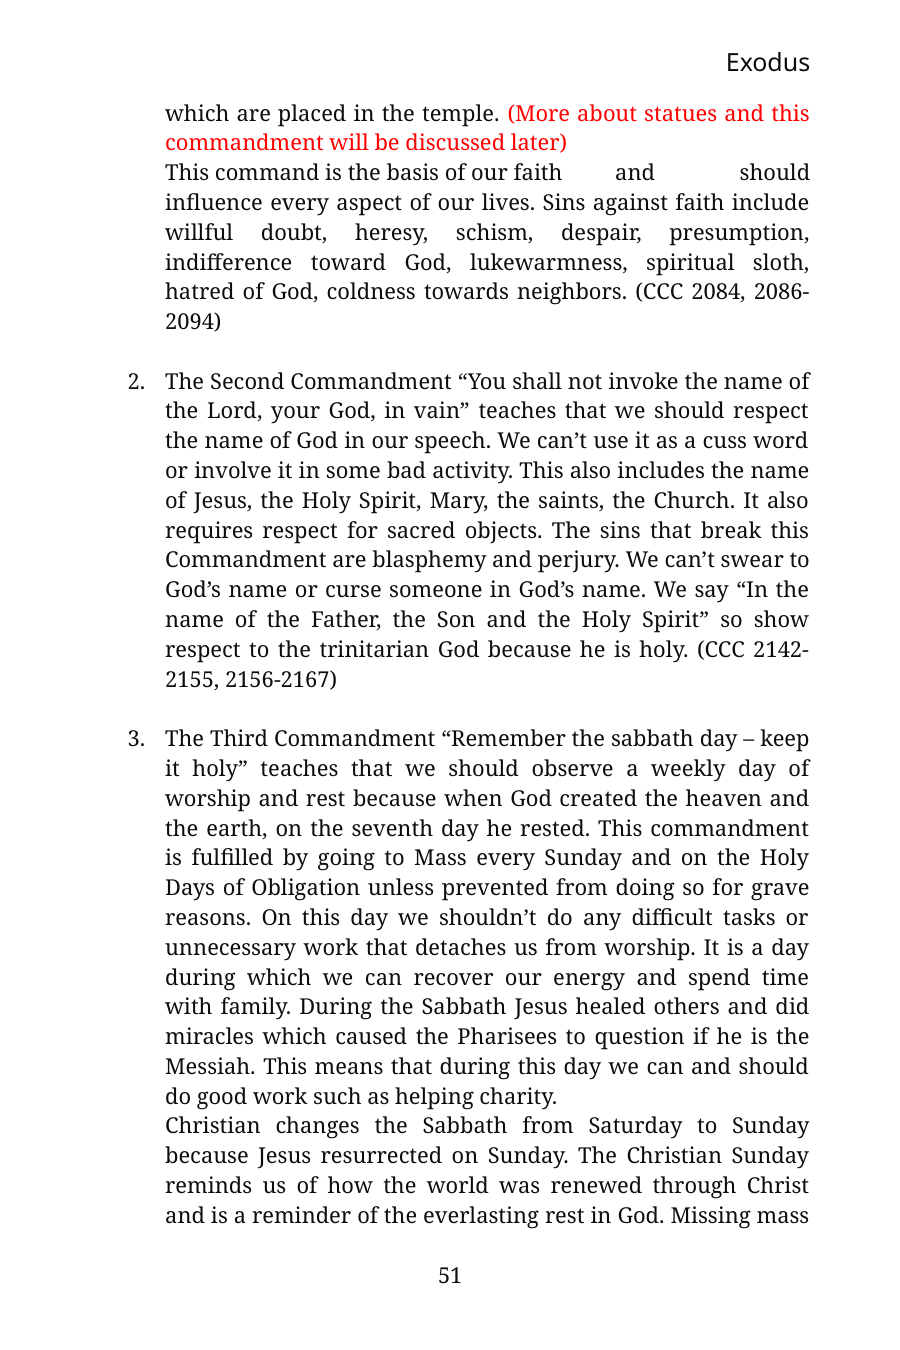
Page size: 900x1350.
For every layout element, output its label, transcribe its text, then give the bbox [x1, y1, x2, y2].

list The Second Commandment “You shall not invoke the name of the Lord, your God, in vain” teaches that we should respect the name of God in our speech. We can’t use it as a cuss word or involve it in some bad activity. This also includes the name of Jesus, the Holy Spirit, Mary, the saints, the Church. It also requires respect for sacred objects. The sins that break this Commandment are blasphemy and perjury. We can’t swear to God’s name or curse someone in God’s name. We say “In the name of the Father, the Son and the Holy Spirit” so show respect to the trinitarian God because he is holy. (CCC 2142-2155, 2156-2167) [127, 366, 810, 693]
list This command is the basis of our faith and should influence every aspect of our lives. Sins against faith include willful doubt, heresy, schism, despair, presumption, indifference toward God, lukewarmness, spiritual sloth, hatred of God, coldness towards neighbors. (CCC 2084, 2086-2094) [165, 157, 810, 336]
list Christian changes the Sabbath from Saturday to Sunday because Jesus resurrected on Sunday. The Christian Sunday reminds us of how the world was renewed through Christ and is a reminder of the everlasting rest in God. Missing mass [165, 1110, 810, 1229]
list The Third Commandment “Remember the sabbath day – keep it holy” teaches that we should observe a weekly day of worship and rest because when God created the heaven and the earth, on the seventh day he rested. This commandment is fulfilled by going to Mass every Sunday and on the Holy Days of Obligation unless prevented from doing so for grave reasons. On this day we shouldn’t do any difficult tasks or unnecessary work that detaches us from worship. It is a day during which we can recover our energy and spend time with family. During the Sabbath Jesus healed others and did miracles which caused the Pharisees to question if he is the Messiah. This means that during this day we can and should do good work such as helping charity. [127, 723, 810, 1110]
list which are placed in the temple. (More about statues and this commandment will be discussed later) [165, 97, 810, 157]
